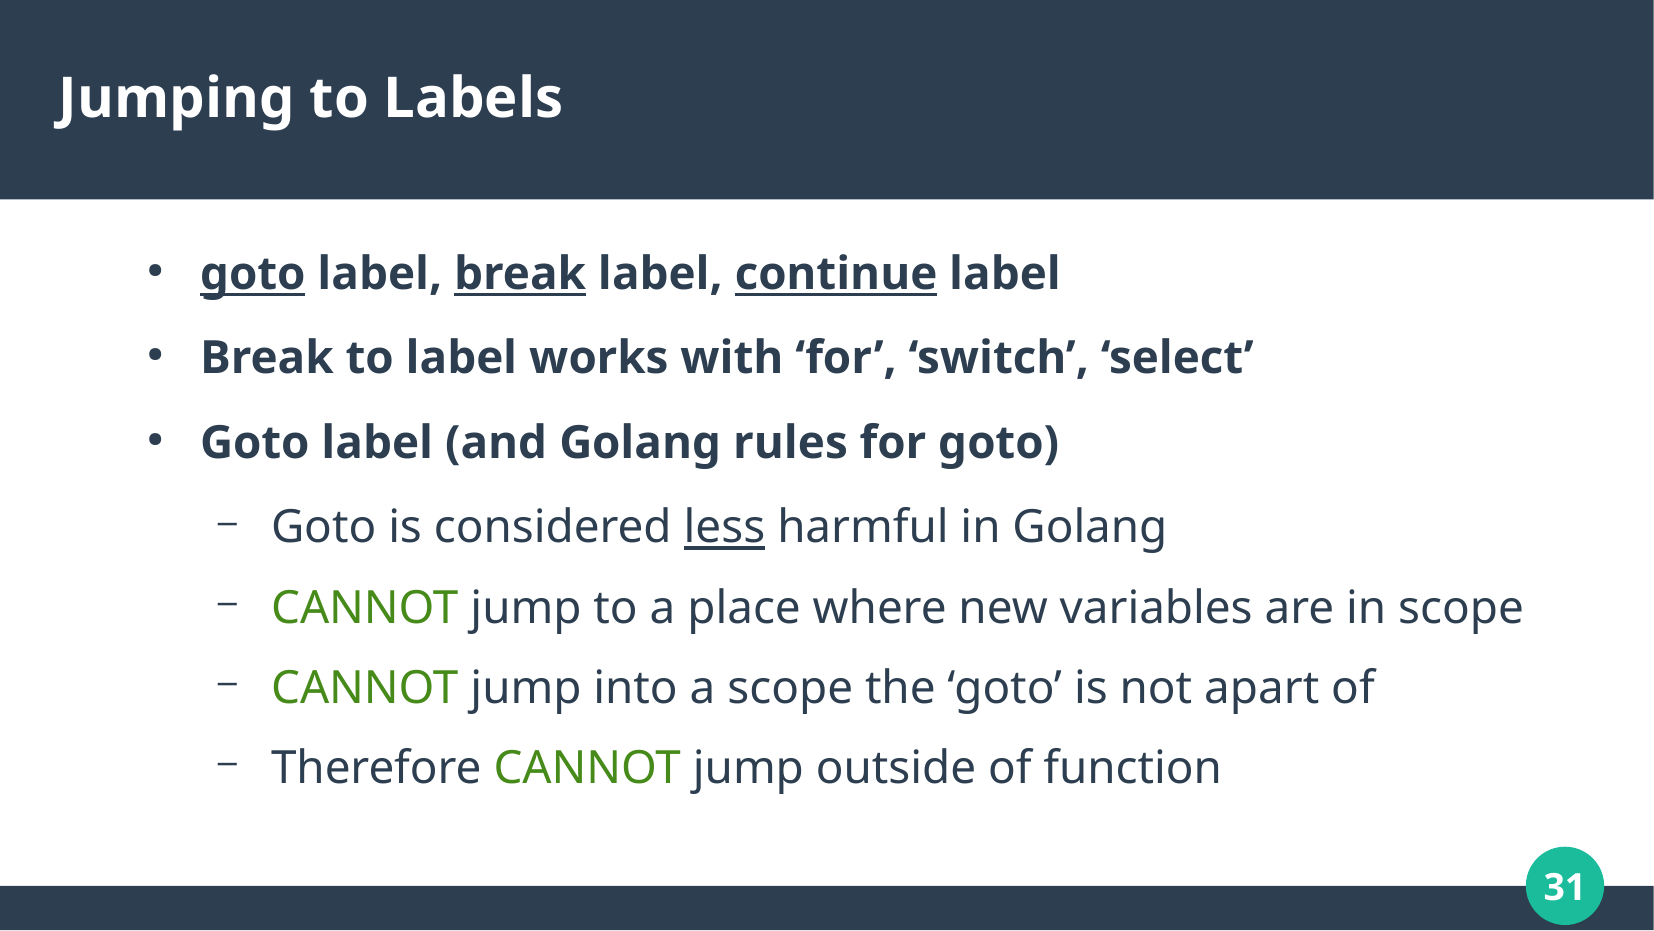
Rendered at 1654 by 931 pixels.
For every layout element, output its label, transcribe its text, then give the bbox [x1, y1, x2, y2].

title Jumping to Labels [59, 37, 1595, 155]
text_box goto label, break label, continue label Break to label works with ‘for’, ‘switch’, ‘select’ Goto label (and Golang rules for goto) Goto is considered less harmful in Golang CANNOT jump to a place where new variables are in scope CANNOT jump into a scope the ‘goto’ is not apart of Therefore CANNOT jump outside of function [114, 232, 1540, 874]
